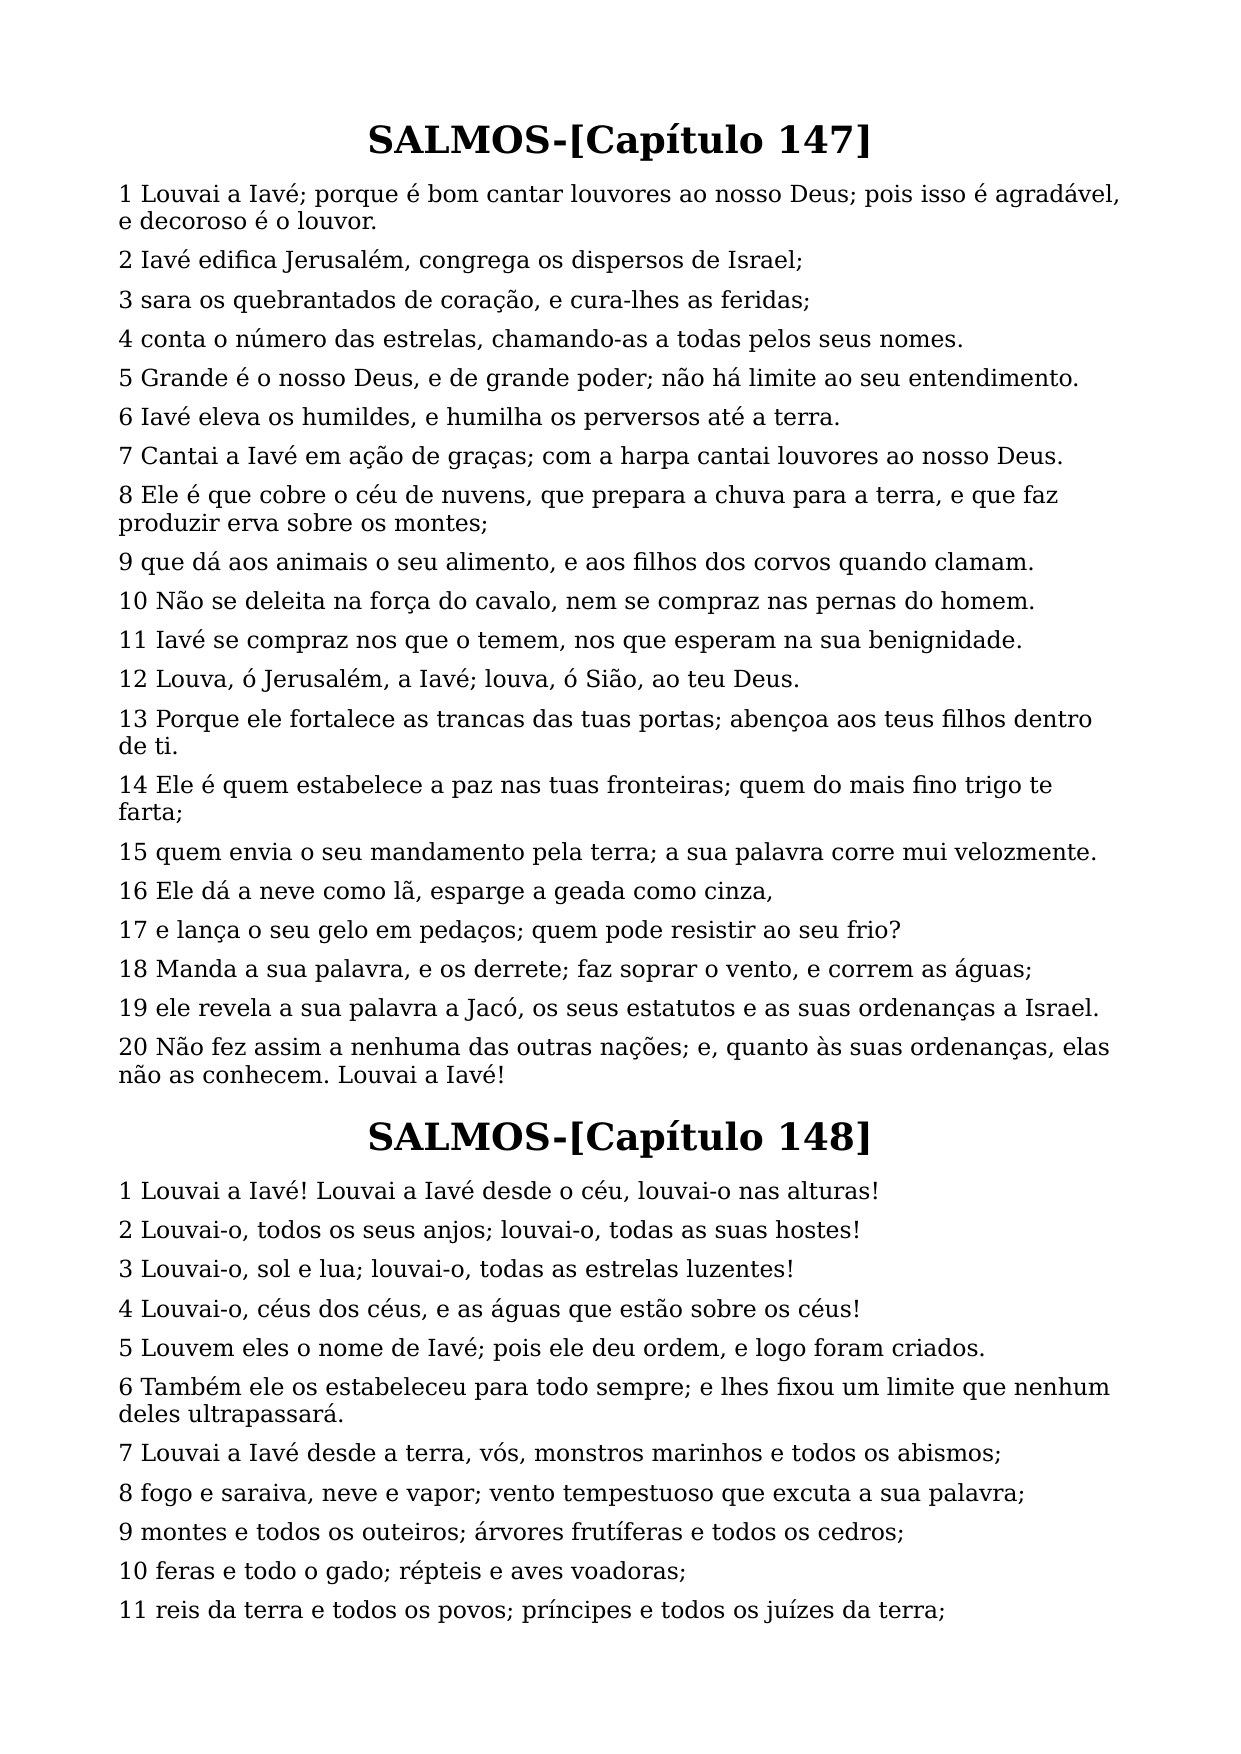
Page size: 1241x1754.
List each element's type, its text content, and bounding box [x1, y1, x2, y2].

text 10 feras e todo o gado; répteis e aves voadoras; [118, 1558, 1122, 1585]
text 8 fogo e saraiva, neve e vapor; vento tempestuoso que excuta a sua palavra; [118, 1479, 1122, 1507]
text 20 Não fez assim a nenhuma das outras nações; e, quanto às suas ordenanças, elas não as conhecem. Louvai a Iavé! [118, 1034, 1122, 1088]
text 3 sara os quebrantados de coração, e cura-lhes as feridas; [118, 286, 1122, 313]
text 8 Ele é que cobre o céu de nuvens, que prepara a chuva para a terra, e que faz produzir erva sobre os montes; [118, 482, 1122, 537]
text 6 Também ele os estabeleceu para todo sempre; e lhes fixou um limite que nenhum deles ultrapassará. [118, 1374, 1122, 1428]
text 16 Ele dá a neve como lã, esparge a geada como cinza, [118, 877, 1122, 904]
text 6 Iavé eleva os humildes, e humilha os perversos até a terra. [118, 404, 1122, 431]
text 4 Louvai-o, céus dos céus, e as águas que estão sobre os céus! [118, 1295, 1122, 1323]
text 3 Louvai-o, sol e lua; louvai-o, todas as estrelas luzentes! [118, 1256, 1122, 1283]
text 10 Não se deleita na força do cavalo, nem se compraz nas pernas do homem. [118, 588, 1122, 615]
text 11 Iavé se compraz nos que o temem, nos que esperam na sua benignidade. [118, 627, 1122, 654]
text 7 Louvai a Iavé desde a terra, vós, monstros marinhos e todos os abismos; [118, 1440, 1122, 1467]
text 18 Manda a sua palavra, e os derrete; faz soprar o vento, e correm as águas; [118, 956, 1122, 983]
text 15 quem envia o seu mandamento pela terra; a sua palavra corre mui velozmente. [118, 838, 1122, 865]
text 9 montes e todos os outeiros; árvores frutíferas e todos os cedros; [118, 1518, 1122, 1546]
text 19 ele revela a sua palavra a Jacó, os seus estatutos e as suas ordenanças a Israel. [118, 995, 1122, 1022]
text 5 Louvem eles o nome de Iavé; pois ele deu ordem, e logo foram criados. [118, 1334, 1122, 1362]
subtitle SALMOS-[Capítulo 147] [118, 118, 1122, 162]
text 17 e lança o seu gelo em pedaços; quem pode resistir ao seu frio? [118, 916, 1122, 944]
text 12 Louva, ó Jerusalém, a Iavé; louva, ó Sião, ao teu Deus. [118, 666, 1122, 693]
text 11 reis da terra e todos os povos; príncipes e todos os juízes da terra; [118, 1597, 1122, 1624]
text 14 Ele é quem estabelece a paz nas tuas fronteiras; quem do mais fino trigo te farta; [118, 772, 1122, 826]
text 5 Grande é o nosso Deus, e de grande poder; não há limite ao seu entendimento. [118, 364, 1122, 392]
subtitle SALMOS-[Capítulo 148] [118, 1115, 1122, 1159]
text 2 Louvai-o, todos os seus anjos; louvai-o, todas as suas hostes! [118, 1217, 1122, 1244]
text 7 Cantai a Iavé em ação de graças; com a harpa cantai louvores ao nosso Deus. [118, 443, 1122, 470]
text 4 conta o número das estrelas, chamando-as a todas pelos seus nomes. [118, 325, 1122, 353]
text 1 Louvai a Iavé! Louvai a Iavé desde o céu, louvai-o nas alturas! [118, 1178, 1122, 1205]
text 2 Iavé edifica Jerusalém, congrega os dispersos de Israel; [118, 247, 1122, 274]
text 9 que dá aos animais o seu alimento, e aos filhos dos corvos quando clamam. [118, 548, 1122, 576]
text 1 Louvai a Iavé; porque é bom cantar louvores ao nosso Deus; pois isso é agradável, e decoroso é o louvor. [118, 181, 1122, 235]
text 13 Porque ele fortalece as trancas das tuas portas; abençoa aos teus filhos dentro de ti. [118, 705, 1122, 760]
